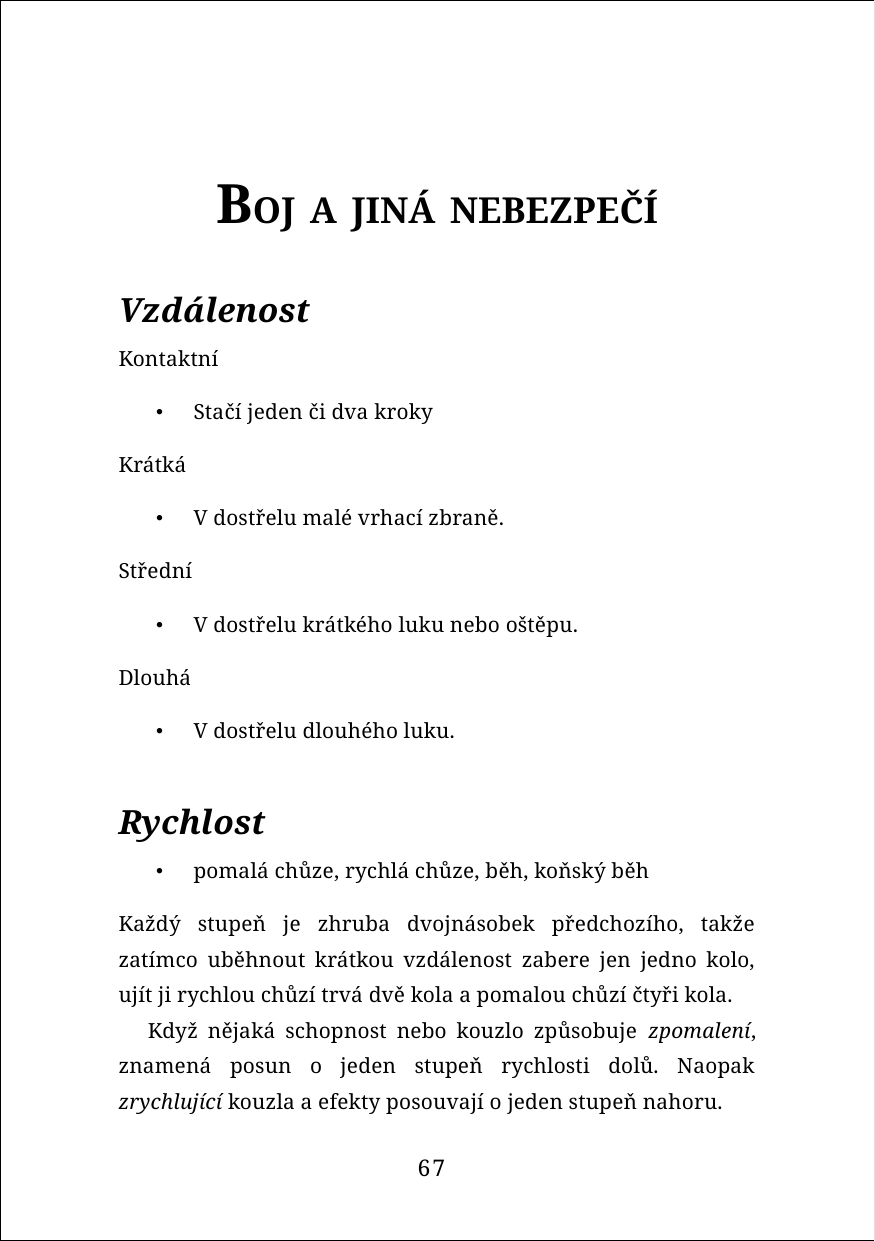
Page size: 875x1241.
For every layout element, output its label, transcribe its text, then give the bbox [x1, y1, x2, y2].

subtitle Boj a jiná nebezpečí [118, 166, 756, 239]
subtitle Rychlost [118, 799, 756, 844]
list Stačí jeden či dva kroky [156, 397, 756, 425]
list V dostřelu malé vrhací zbraně. [156, 503, 756, 532]
list pomalá chůze, rychlá chůze, běh, koňský běh [156, 856, 756, 885]
list V dostřelu dlouhého luku. [156, 716, 756, 745]
list V dostřelu krátkého luku nebo oštěpu. [156, 610, 756, 638]
text Krátká [118, 450, 756, 479]
text Kontaktní [118, 344, 756, 372]
subtitle Vzdálenost [118, 287, 756, 332]
text Dlouhá [118, 663, 756, 692]
text Každý stupeň je zhruba dvojnásobek předchozího, takže zatímco uběhnout krátkou vzdálenost zabere jen jedno kolo, ujít ji rychlou chůzí trvá dvě kola a pomalou chůzí čtyři kola. Když nějaká schopnost nebo kouzlo způsobuje zpomalení, znamená posun o jeden stupeň rychlosti dolů. Naopak zrychlující kouzla a efekty posouvají o jeden stupeň nahoru. [118, 909, 756, 1116]
text Střední [118, 557, 756, 585]
